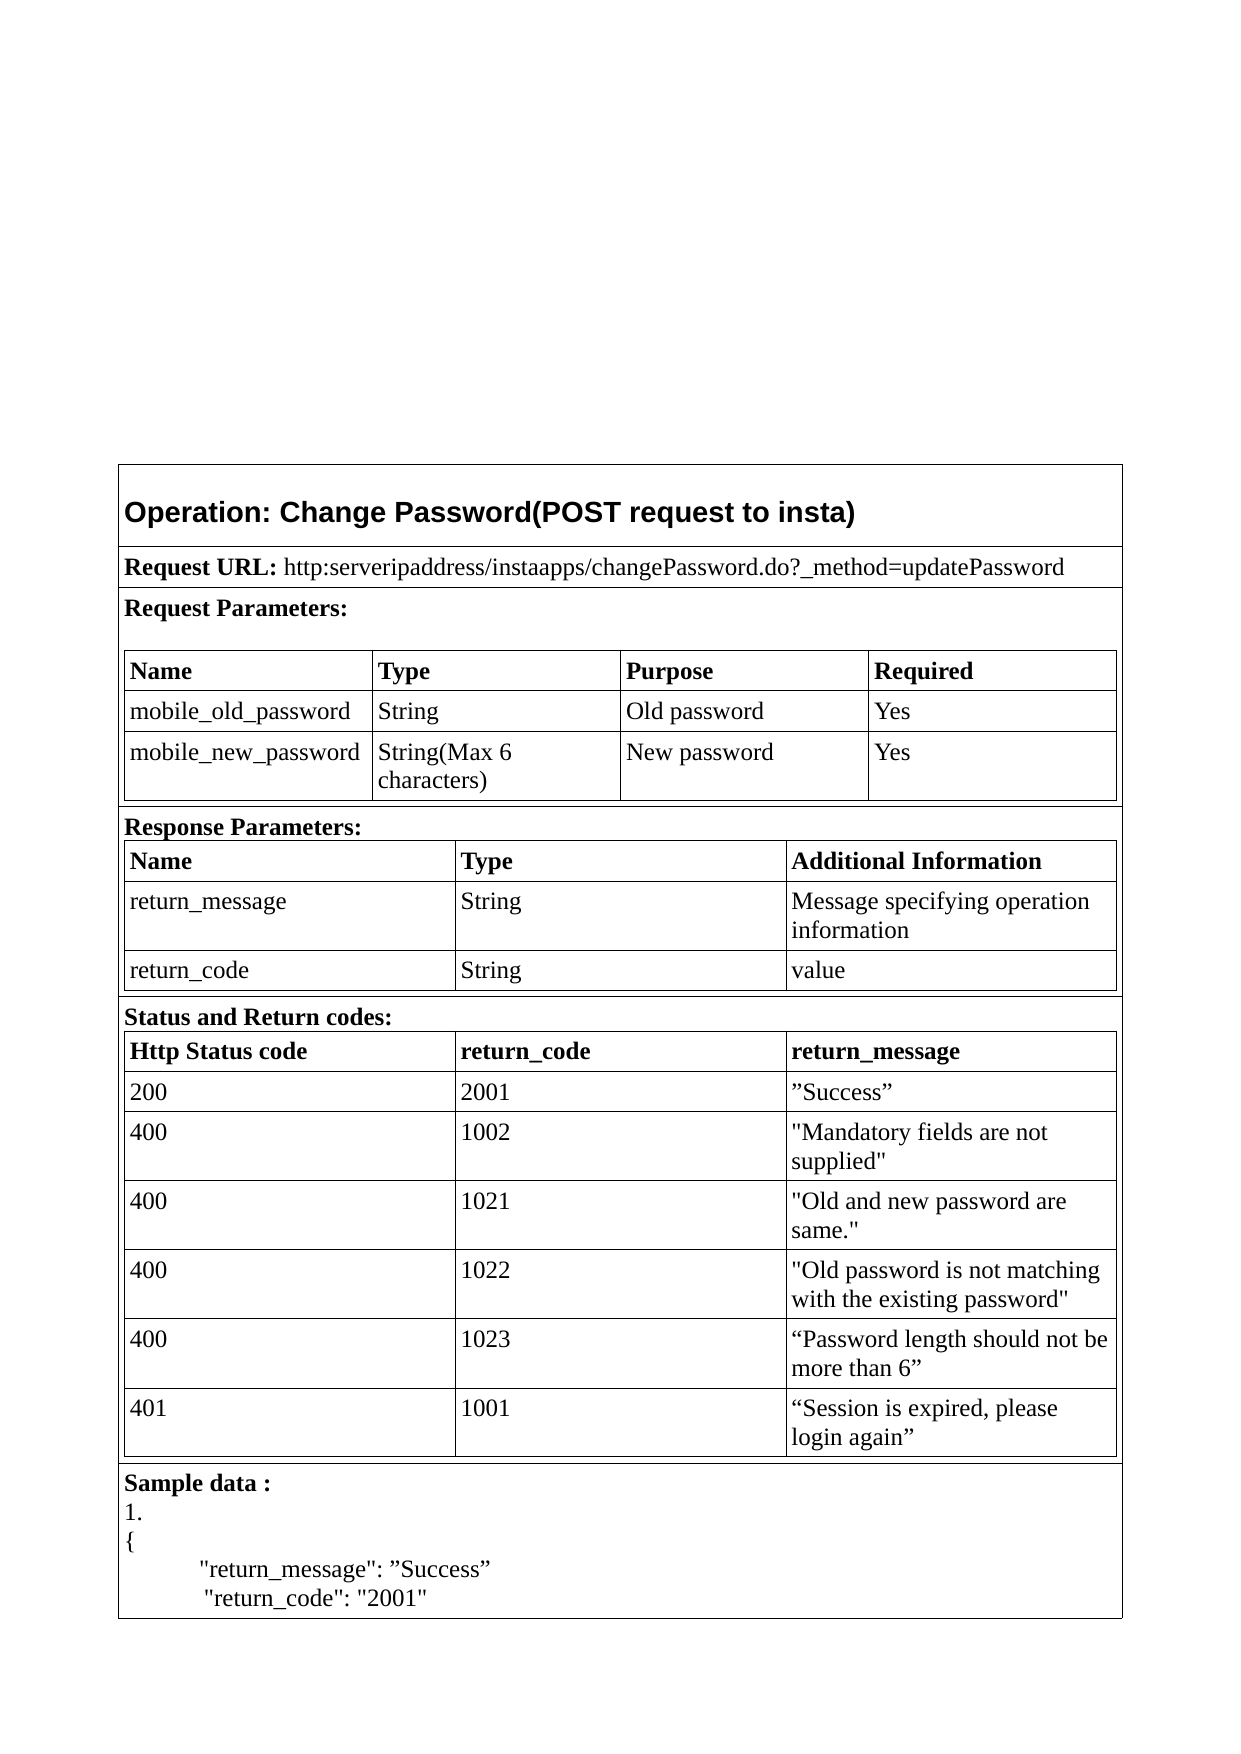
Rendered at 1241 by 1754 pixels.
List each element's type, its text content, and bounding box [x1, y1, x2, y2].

table_cell 1002 [456, 1112, 786, 1180]
table_header Http Status code [125, 1032, 455, 1071]
table_header Name [125, 651, 372, 690]
table_cell 401 [125, 1389, 455, 1456]
table_cell String [456, 882, 786, 950]
table_cell mobile_old_password [125, 691, 372, 731]
table_cell Status and Return codes: [119, 997, 1122, 1462]
table_cell 1021 [456, 1181, 786, 1249]
table_header Operation: Change Password(POST request to insta) [119, 465, 1122, 546]
table_header Additional Information [787, 841, 1116, 881]
table_cell "Old password is not matching with the existing password" [787, 1250, 1116, 1318]
table_cell String [373, 691, 620, 731]
table_cell Response Parameters: [119, 807, 1122, 996]
table_header return_message [787, 1032, 1116, 1071]
table_header Required [869, 651, 1116, 690]
table_cell Yes [869, 691, 1116, 731]
table_cell 1022 [456, 1250, 786, 1318]
table_cell "Mandatory fields are not supplied" [787, 1112, 1116, 1180]
table_cell mobile_new_password [125, 732, 372, 800]
table_cell String(Max 6 characters) [373, 732, 620, 800]
table_cell “Password length should not be more than 6” [787, 1319, 1116, 1387]
table_cell Old password [621, 691, 868, 731]
table_cell New password [621, 732, 868, 800]
table_cell "Old and new password are same." [787, 1181, 1116, 1249]
table_cell 400 [125, 1250, 455, 1318]
table_cell 200 [125, 1072, 455, 1111]
table_cell 2001 [456, 1072, 786, 1111]
table_header Name [125, 841, 455, 881]
table_cell value [787, 951, 1116, 990]
table_header Type [456, 841, 786, 881]
table_cell “Session is expired, please login again” [787, 1389, 1116, 1456]
table_cell String [456, 951, 786, 990]
table_cell ”Success” [787, 1072, 1116, 1111]
table_cell Message specifying operation information [787, 882, 1116, 950]
table_cell Yes [869, 732, 1116, 800]
table_cell Sample data : 1. { "return_message": ”Success” "return_code": "2001" [119, 1464, 1122, 1618]
table_header Type [373, 651, 620, 690]
table_cell return_message [125, 882, 455, 950]
table_cell Request URL: http:serveripaddress/instaapps/changePassword.do?_method=updatePassword [119, 547, 1122, 587]
table_cell 1001 [456, 1389, 786, 1456]
table_cell 400 [125, 1181, 455, 1249]
table_header return_code [456, 1032, 786, 1071]
table_cell Request Parameters: [119, 588, 1122, 806]
table_header Purpose [621, 651, 868, 690]
table_cell 1023 [456, 1319, 786, 1387]
table_cell 400 [125, 1319, 455, 1387]
table_cell return_code [125, 951, 455, 990]
table_cell 400 [125, 1112, 455, 1180]
